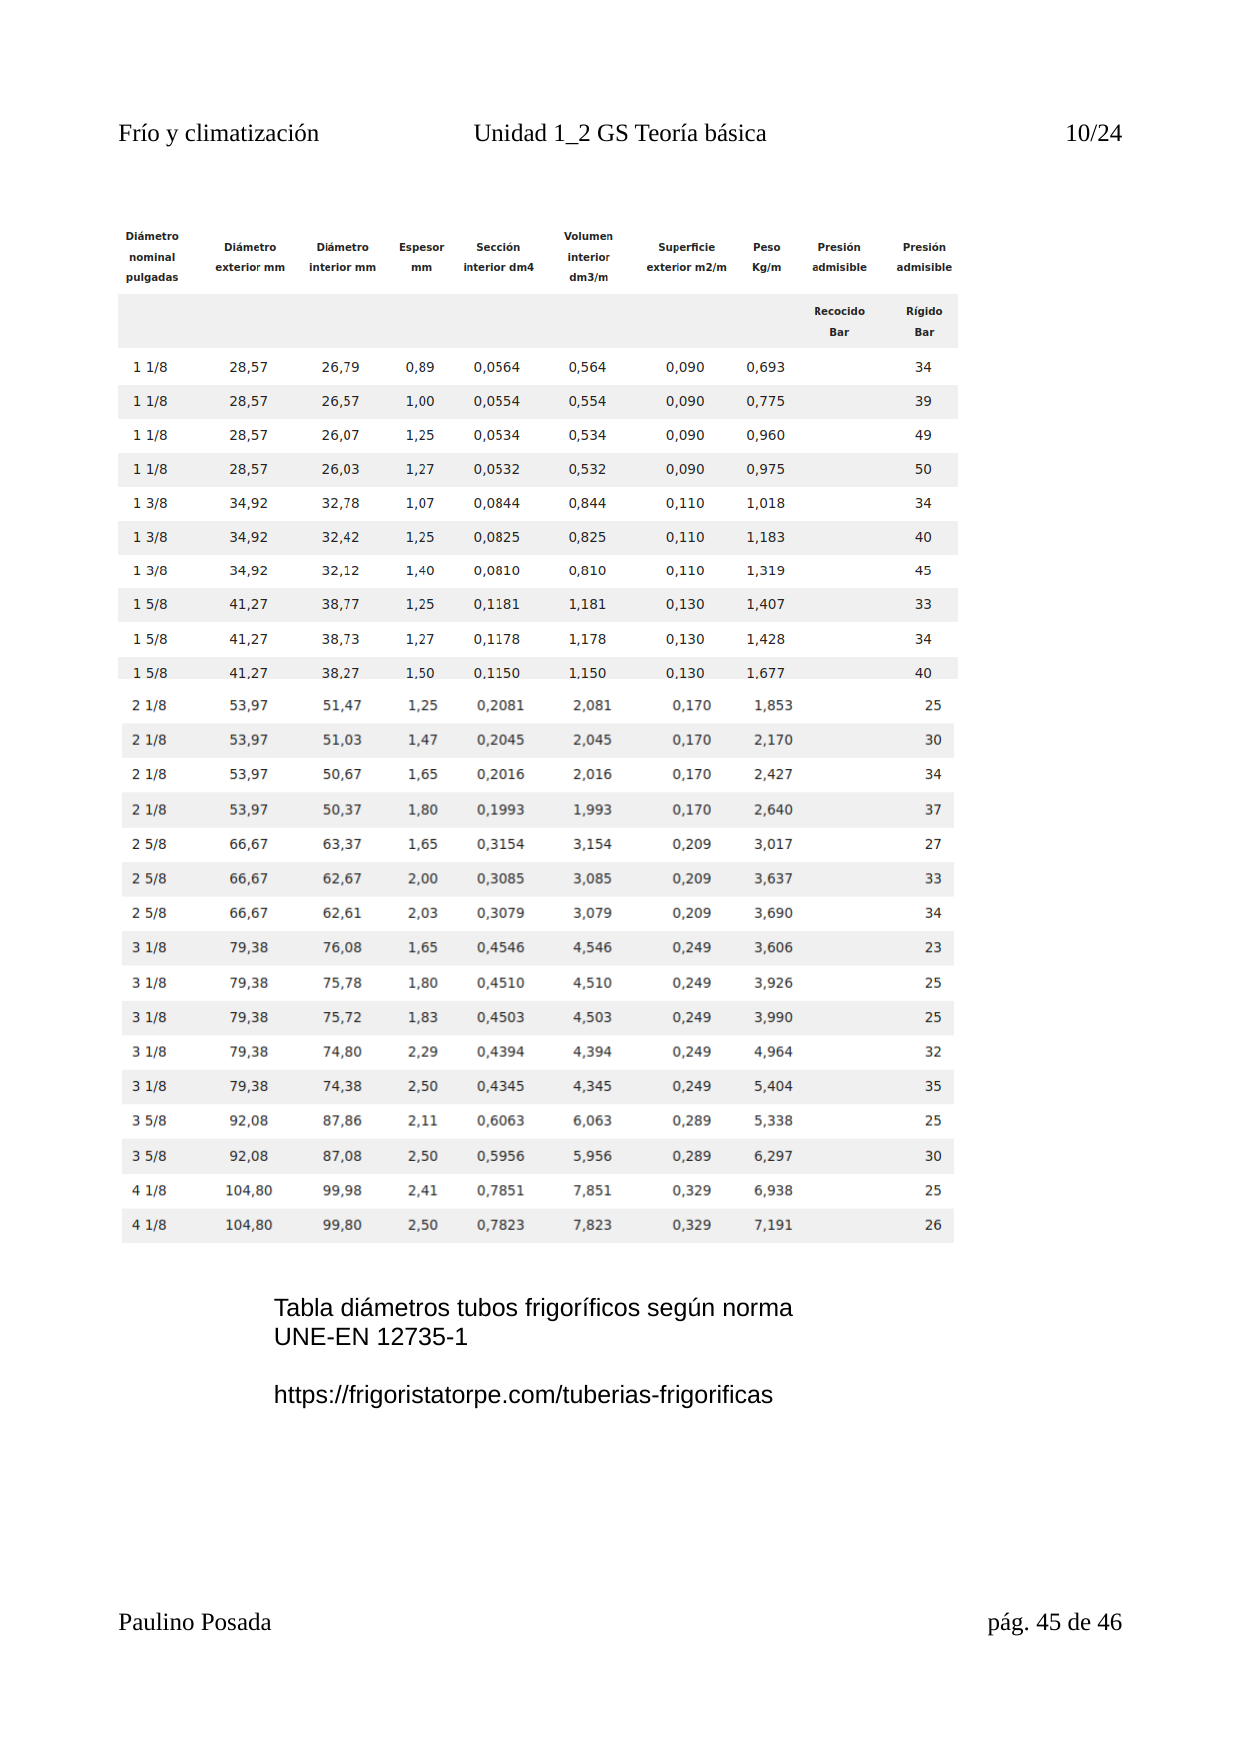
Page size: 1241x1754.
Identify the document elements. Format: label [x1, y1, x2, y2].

picture [122, 689, 954, 1244]
picture [118, 351, 958, 679]
picture [118, 231, 958, 348]
